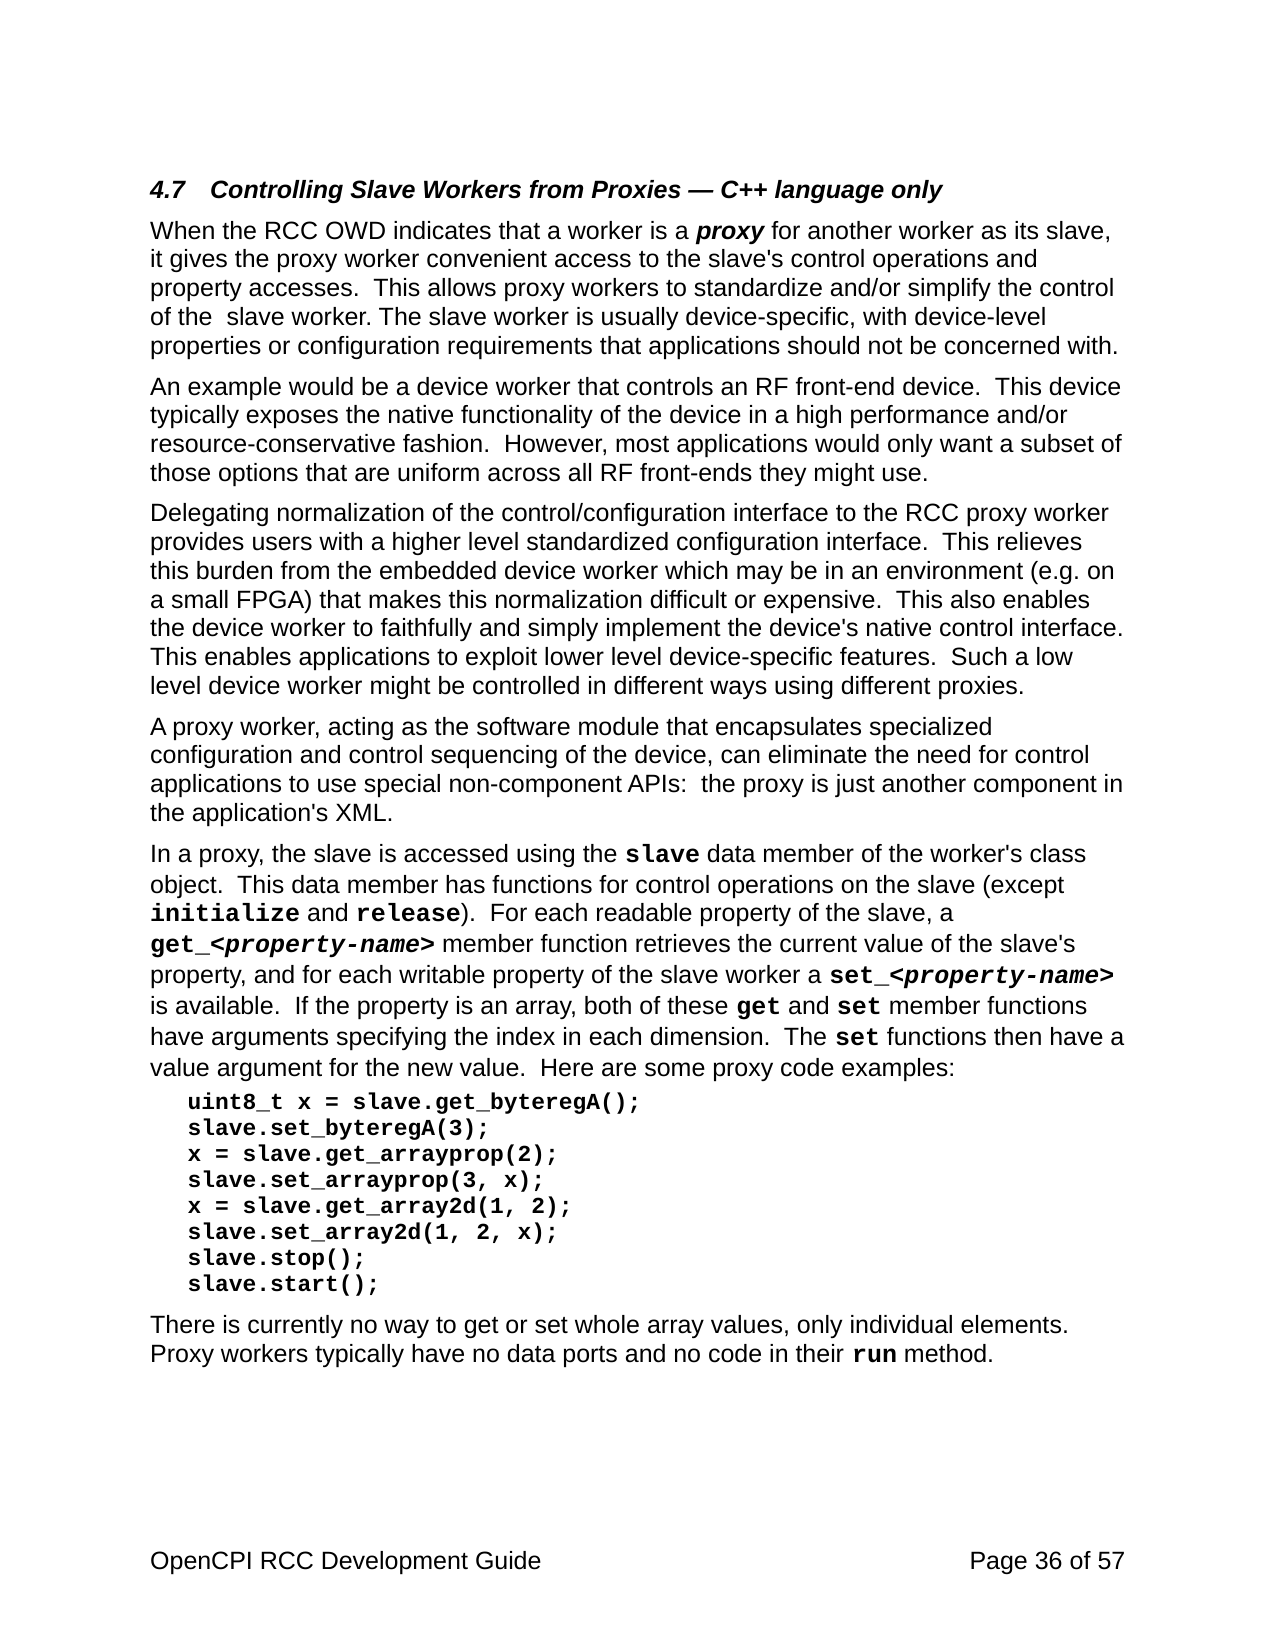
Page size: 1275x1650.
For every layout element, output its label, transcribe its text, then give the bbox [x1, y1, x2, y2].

text There is currently no way to get or set whole array values, only individual elements. Proxy workers typically have no data ports and no code in their run method. [150, 1310, 1125, 1370]
text An example would be a device worker that controls an RF front-end device. This device typically exposes the native functionality of the device in a high performance and/or resource-conservative fashion. However, most applications would only want a subset of those options that are uniform across all RF front-ends they might use. [150, 371, 1125, 486]
text When the RCC OWD indicates that a worker is a proxy for another worker as its slave, it gives the proxy worker convenient access to the slave's control operations and property accesses. This allows proxy workers to standardize and/or simplify the control of the slave worker. The slave worker is usually device-specific, with device-level properties or configuration requirements that applications should not be concerned with. [150, 216, 1125, 359]
text A proxy worker, acting as the software module that encapsulates specialized configuration and control sequencing of the device, can eliminate the need for control applications to use special non-component APIs: the proxy is just another component in the application's XML. [150, 712, 1125, 827]
text Delegating normalization of the control/configuration interface to the RCC proxy worker provides users with a higher level standardized configuration interface. This relieves this burden from the embedded device worker which may be in an environment (e.g. on a small FPGA) that makes this normalization difficult or expensive. This also enables the device worker to faithfully and simply implement the device's native control interface. This enables applications to exploit lower level device-specific features. Such a low level device worker might be controlled in different ways using different proxies. [150, 498, 1125, 700]
text In a proxy, the slave is accessed using the slave data member of the worker's class object. This data member has functions for control operations on the slave (except initialize and release). For each readable property of the slave, a get_<property-name> member function retrieves the current value of the slave's property, and for each writable property of the slave worker a set_<property-name> is available. If the property is an array, both of these get and set member functions have arguments specifying the index in each dimension. The set functions then have a value argument for the new value. Here are some proxy code examples: [150, 839, 1125, 1082]
text uint8_t x = slave.get_byteregA(); slave.set_byteregA(3); x = slave.get_arrayprop(2); slave.set_arrayprop(3, x); x = slave.get_array2d(1, 2); slave.set_array2d(1, 2, x); slave.stop(); slave.start(); [187, 1091, 1125, 1298]
subtitle Controlling Slave Workers from Proxies — C++ language only [150, 175, 1125, 204]
